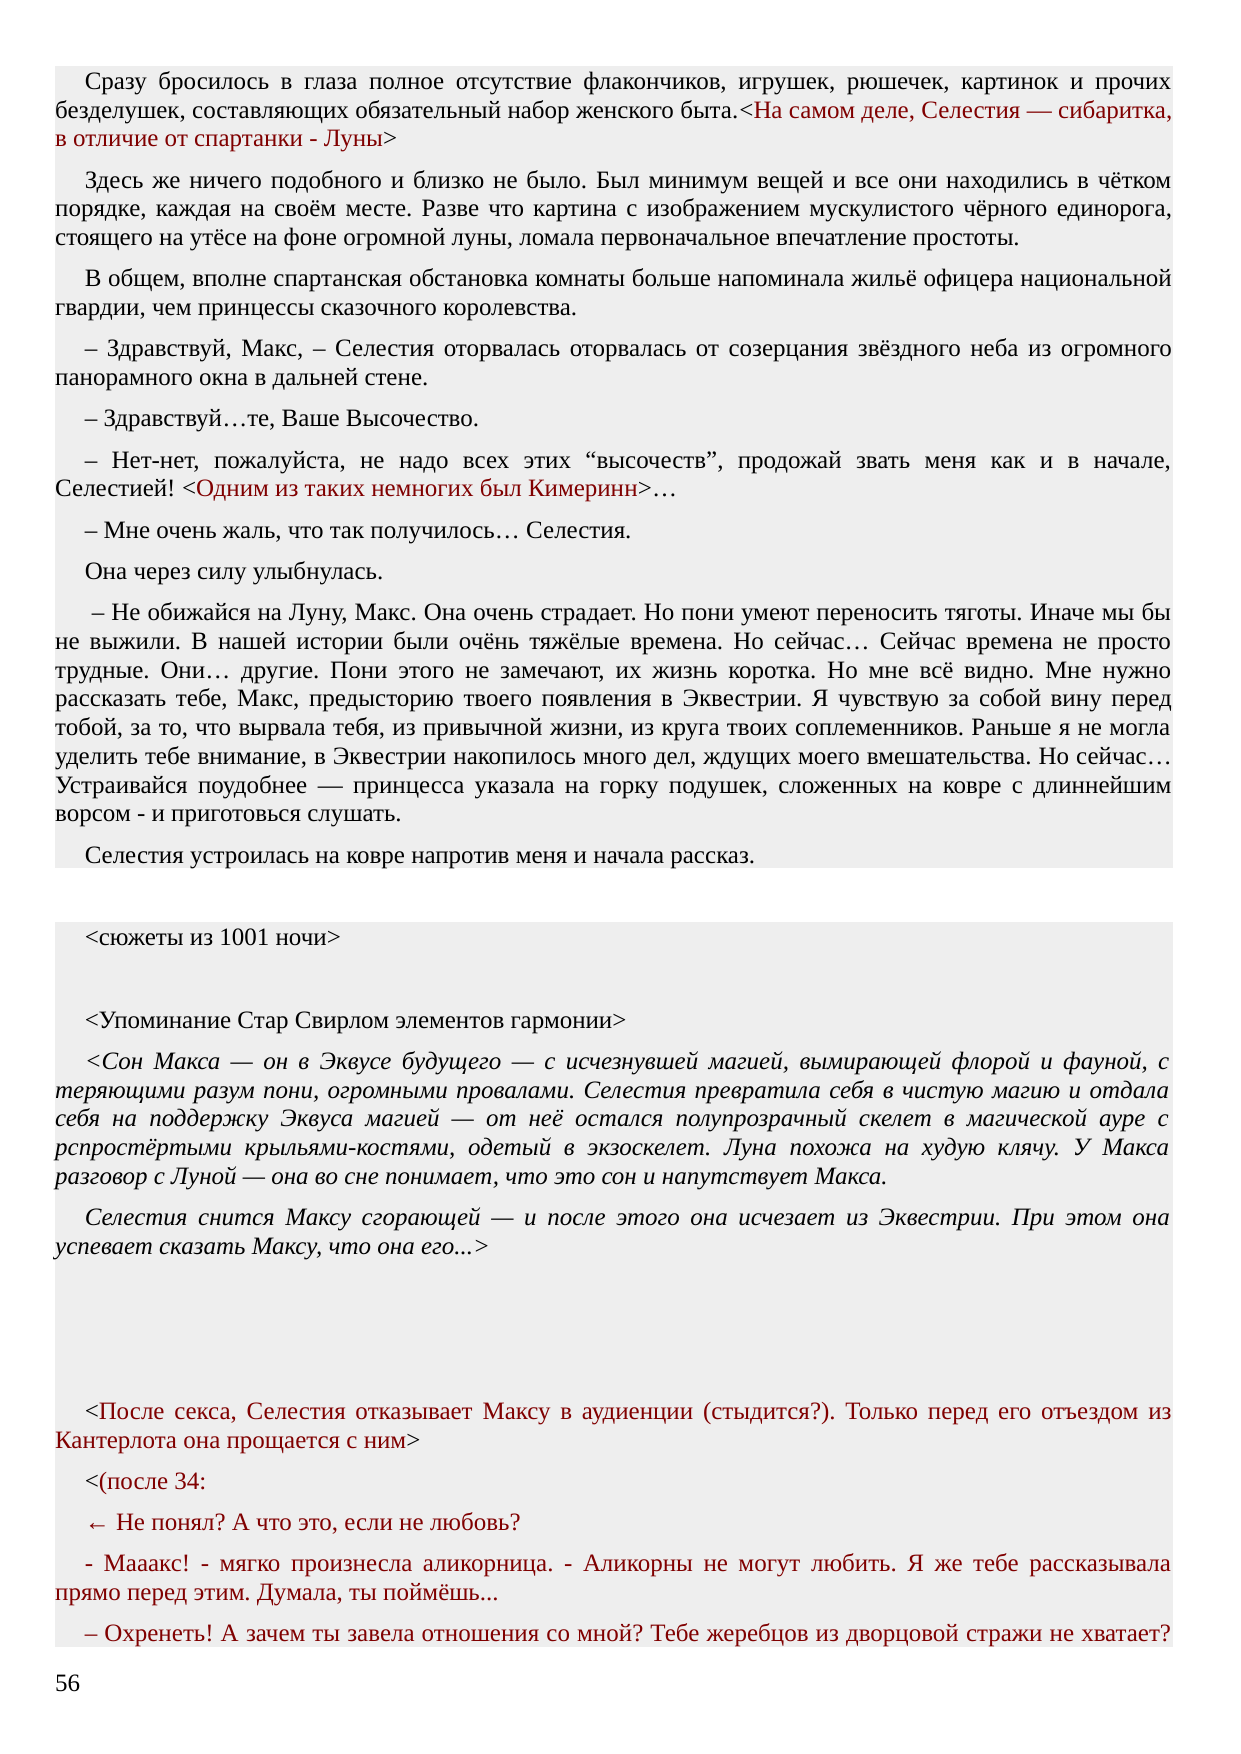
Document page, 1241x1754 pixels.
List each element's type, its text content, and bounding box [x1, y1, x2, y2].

text <Сон Макса — он в Эквусе будущего — с исчезнувшей магией, вымирающей флорой и фауной, с теряющими разум пони, огромными провалами. Селестия превратила себя в чистую магию и отдала себя на поддержку Эквуса магией — от неё остался полупрозрачный скелет в магической ауре с рспростёртыми крыльями-костями, одетый в экзоскелет. Луна похожа на худую клячу. У Макса разговор с Луной — она во сне понимает, что это сон и напутствует Макса. [55, 1046, 1173, 1190]
text ← Не понял? А что это, если не любовь? [55, 1507, 1173, 1536]
text <(после 34: [55, 1466, 1173, 1495]
text – Не обижайся на Луну, Макс. Она очень страдает. Но пони умеют переносить тяготы. Иначе мы бы не выжили. В нашей истории были очёнь тяжёлые времена. Но сейчас… Сейчас времена не просто трудные. Они… другие. Пони этого не замечают, их жизнь коротка. Но мне всё видно. Мне нужно рассказать тебе, Макс, предысторию твоего появления в Эквестрии. Я чувствую за собой вину перед тобой, за то, что вырвала тебя, из привычной жизни, из круга твоих соплеменников. Раньше я не могла уделить тебе внимание, в Эквестрии накопилось много дел, ждущих моего вмешательства. Но сейчас… Устраивайся поудобнее — принцесса указала на горку подушек, сложенных на ковре с длиннейшим ворсом - и приготовься слушать. [55, 597, 1173, 827]
text – Здравствуй…те, Ваше Высочество. [55, 403, 1173, 432]
text – Нет-нет, пожалуйста, не надо всех этих “высочеств”, продожай звать меня как и в начале, Селестией! <Одним из таких немногих был Кимеринн>… [55, 445, 1173, 502]
text <Упоминание Стар Свирлом элементов гармонии> [55, 1005, 1173, 1033]
text – Здравствуй, Макс, – Селестия оторвалась оторвалась от созерцания звёздного неба из огромного панорамного окна в дальней стене. [55, 333, 1173, 391]
text <сюжеты из 1001 ночи> [55, 922, 1173, 951]
text - Мааакс! - мягко произнесла аликорница. - Аликорны не могут любить. Я же тебе рассказывала прямо перед этим. Думала, ты поймёшь... [55, 1548, 1173, 1606]
text Она через силу улыбнулась. [55, 556, 1173, 585]
text <После секса, Селестия отказывает Максу в аудиенции (стыдится?). Только перед его отъездом из Кантерлота она прощается с ним> [55, 1396, 1173, 1453]
text – Охренеть! А зачем ты завела отношения со мной? Тебе жеребцов из дворцовой стражи не хватает? [55, 1618, 1173, 1647]
text Сразу бросилось в глаза полное отсутствие флакончиков, игрушек, рюшечек, картинок и прочих безделушек, составляющих обязательный набор женского быта.<На самом деле, Селестия — сибаритка, в отличие от спартанки - Луны> [55, 66, 1173, 152]
text Селестия устроилась на ковре напротив меня и начала рассказ. [55, 840, 1173, 868]
text Селестия снится Максу сгорающей — и после этого она исчезает из Эквестрии. При этом она успевает сказать Максу, что она его...> [55, 1202, 1173, 1260]
text – Мне очень жаль, что так получилось… Селестия. [55, 515, 1173, 543]
text Здесь же ничего подобного и близко не было. Был минимум вещей и все они находились в чётком порядке, каждая на своём месте. Разве что картина с изображением мускулистого чёрного единорога, стоящего на утёсе на фоне огромной луны, ломала первоначальное впечатление простоты. [55, 165, 1173, 251]
text В общем, вполне спартанская обстановка комнаты больше напоминала жильё офицера национальной гвардии, чем принцессы сказочного королевства. [55, 263, 1173, 321]
